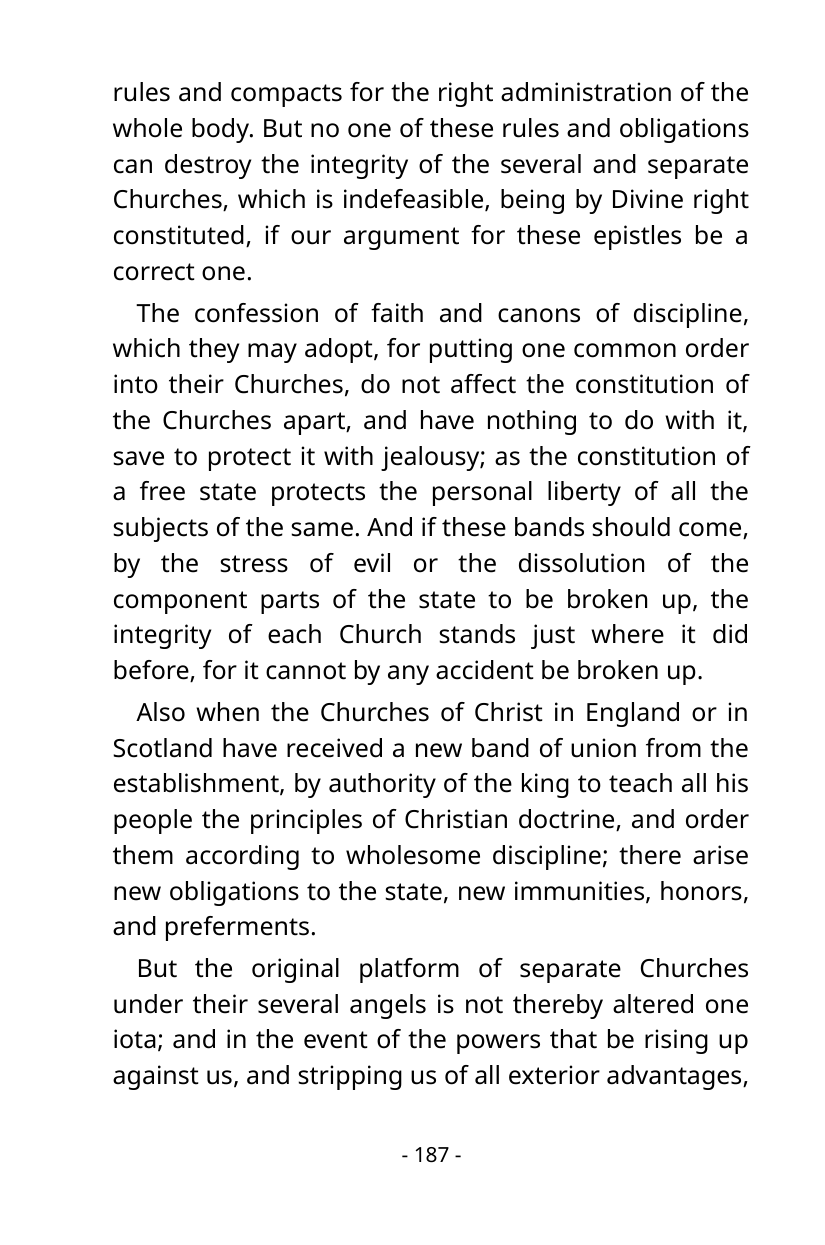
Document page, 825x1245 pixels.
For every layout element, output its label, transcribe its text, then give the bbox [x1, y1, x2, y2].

text But the original platform of separate Churches under their several angels is not thereby altered one iota; and in the event of the powers that be rising up against us, and stripping us of all exterior advantages, [112, 951, 750, 1092]
text The confession of faith and canons of discipline, which they may adopt, for putting one common order into their Churches, do not affect the constitution of the Churches apart, and have nothing to do with it, save to protect it with jealousy; as the constitution of a free state protects the personal liberty of all the subjects of the same. And if these bands should come, by the stress of evil or the dissolution of the component parts of the state to be broken up, the integrity of each Church stands just where it did before, for it cannot by any accident be broken up. [112, 295, 750, 687]
text Also when the Churches of Christ in England or in Scotland have received a new band of union from the establishment, by authority of the king to teach all his people the principles of Christian doctrine, and order them according to wholesome discipline; there arise new obligations to the state, new immunities, honors, and preferments. [112, 694, 750, 943]
text rules and compacts for the right administration of the whole body. But no one of these rules and obligations can destroy the integrity of the several and separate Churches, which is indefeasible, being by Divine right constituted, if our argument for these epistles be a correct one. [112, 75, 750, 288]
